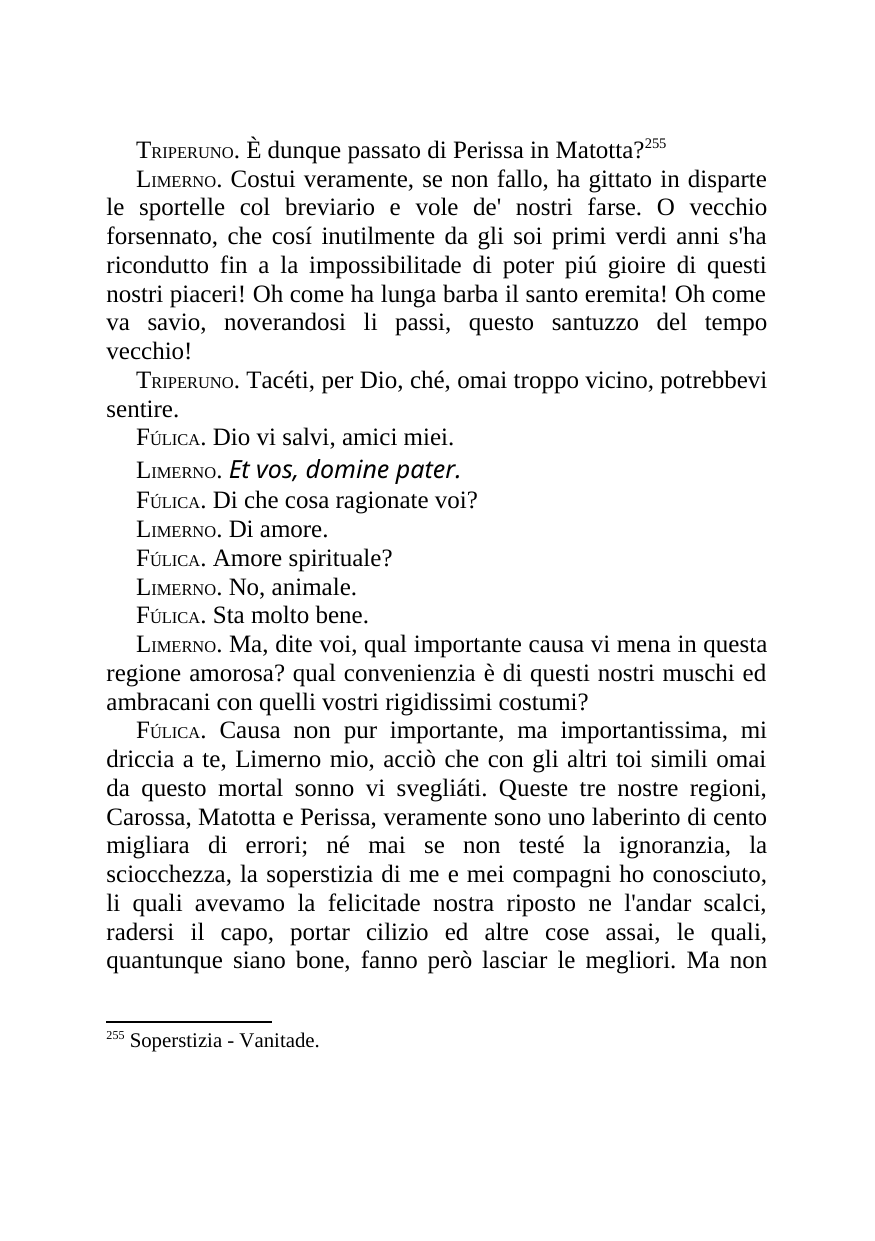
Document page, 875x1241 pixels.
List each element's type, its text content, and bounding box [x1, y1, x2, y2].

text Triperuno. Tacéti, per Dio, ché, omai troppo vicino, potrebbevi sentire. [106, 365, 768, 422]
text Triperuno. È dunque passato di Perissa in Matotta? [106, 135, 768, 164]
text Fúlica. Sta molto bene. [106, 600, 768, 629]
text Fúlica. Causa non pur importante, ma importantissima, mi driccia a te, Limerno mio, acciò che con gli altri toi simili omai da questo mortal sonno vi svegliáti. Queste tre nostre regioni, Carossa, Matotta e Perissa, veramente sono uno laberinto di cento migliara di errori; né mai se non testé la ignoranzia, la sciocchezza, la soperstizia di me e mei compagni ho conosciuto, li quali avevamo la felicitade nostra riposto ne l'andar scalci, radersi il capo, portar cilizio ed altre cose assai, le quali, quantunque siano bone, fanno però lasciar le megliori. Ma non [106, 715, 768, 974]
text Fúlica. Di che cosa ragionate voi? [106, 485, 768, 514]
text Fúlica. Dio vi salvi, amici miei. [106, 422, 768, 451]
text Fúlica. Amore spirituale? [106, 543, 768, 572]
text Limerno. Costui veramente, se non fallo, ha gittato in disparte le sportelle col breviario e vole de' nostri farse. O vecchio forsennato, che cosí inutilmente da gli soi primi verdi anni s'ha ricondutto fin a la impossibilitade di poter piú gioire di questi nostri piaceri! Oh come ha lunga barba il santo eremita! Oh come va savio, noverandosi li passi, questo santuzzo del tempo vecchio! [106, 164, 768, 365]
text Limerno. Ma, dite voi, qual importante causa vi mena in questa regione amorosa? qual convenienzia è di questi nostri muschi ed ambracani con quelli vostri rigidissimi costumi? [106, 629, 768, 715]
text Limerno. Di amore. [106, 514, 768, 543]
text Soperstizia - Vanitade. [106, 1028, 768, 1052]
text Limerno. Et vos, domine pater. [106, 451, 768, 485]
text Limerno. No, animale. [106, 572, 768, 600]
